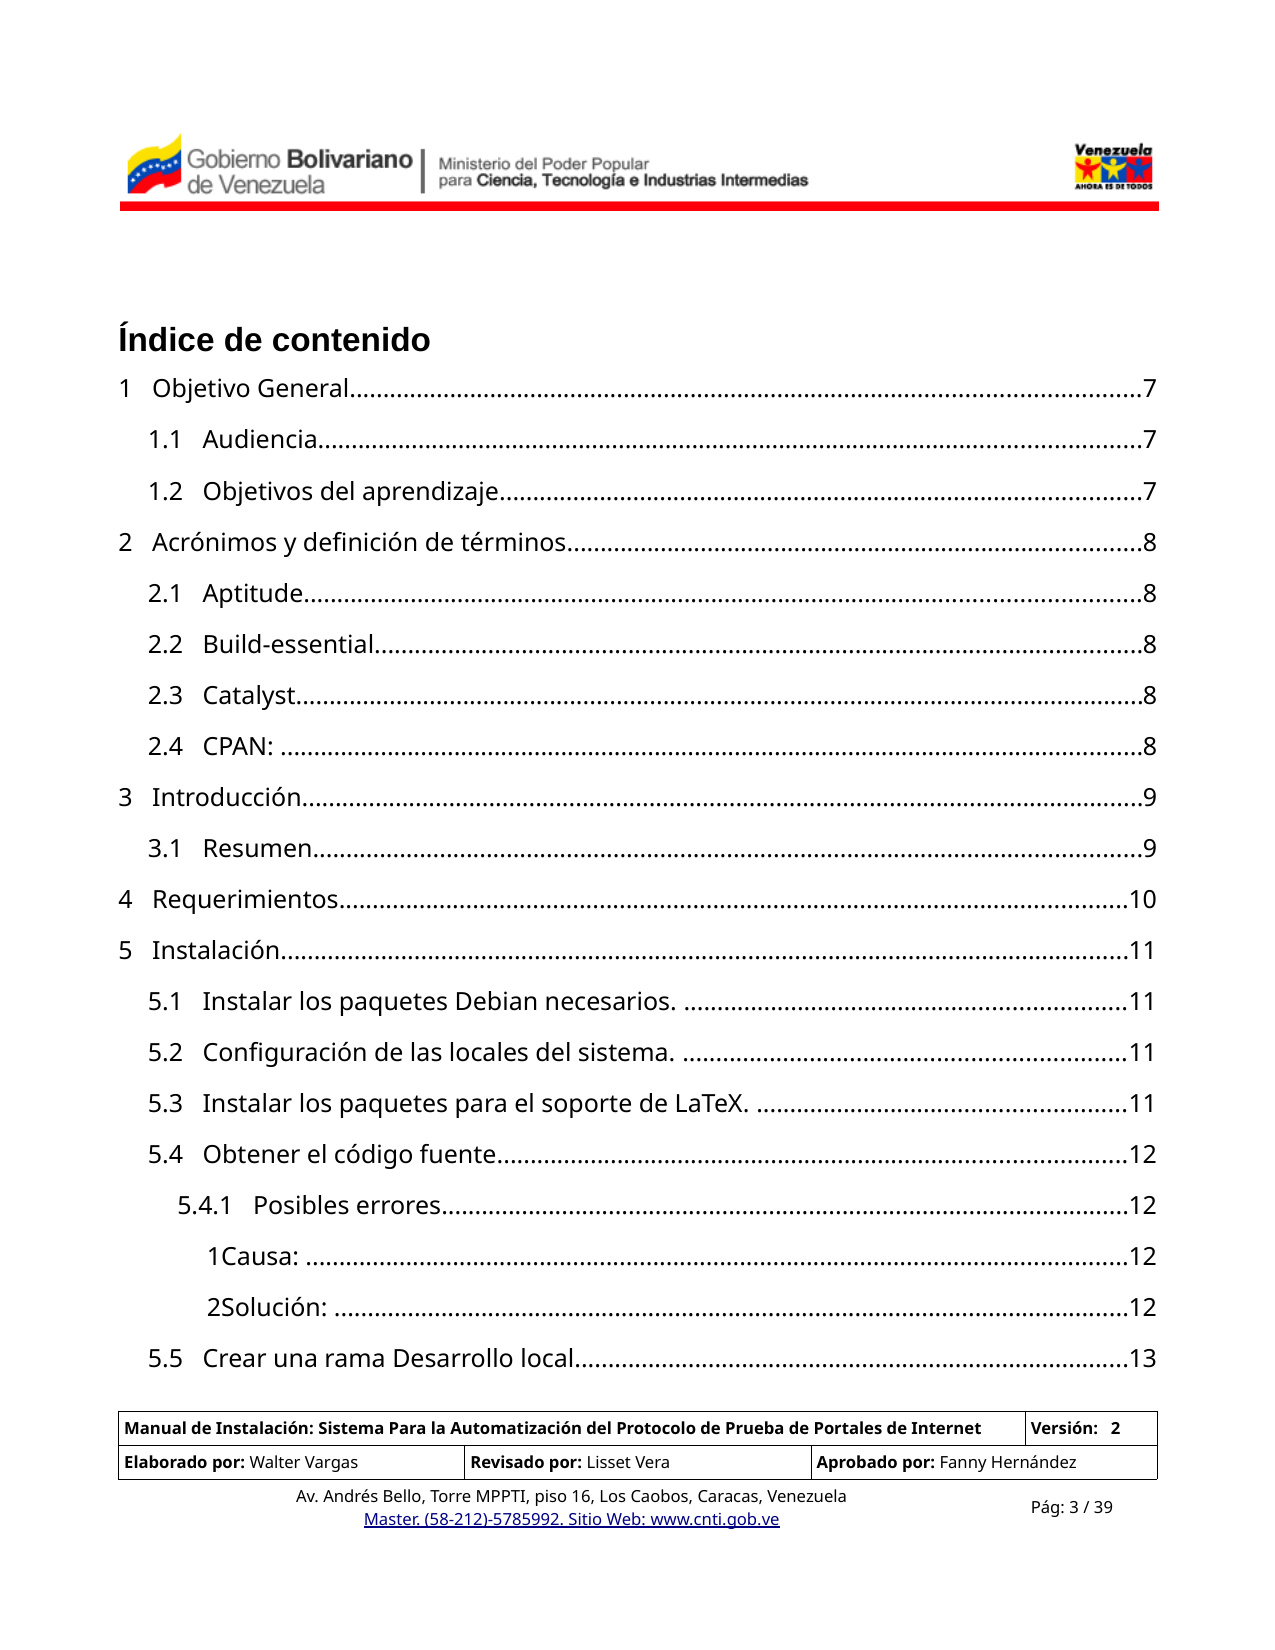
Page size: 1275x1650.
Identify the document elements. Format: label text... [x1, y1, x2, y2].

text 5.2 Configuración de las locales del sistema. 11 [148, 1035, 1157, 1069]
text 1.2 Objetivos del aprendizaje 7 [148, 473, 1157, 507]
text 3 Introducción 9 [118, 779, 1157, 813]
text 2Solución: 12 [207, 1290, 1157, 1324]
picture [120, 125, 1159, 211]
text 2 Acrónimos y definición de términos 8 [118, 524, 1157, 558]
text 5.1 Instalar los paquetes Debian necesarios. 11 [148, 984, 1157, 1018]
text 1Causa: 12 [207, 1239, 1157, 1273]
text 5 Instalación 11 [118, 933, 1157, 967]
text 5.5 Crear una rama Desarrollo local 13 [148, 1341, 1157, 1375]
text 1.1 Audiencia 7 [148, 422, 1157, 456]
text 3.1 Resumen 9 [148, 831, 1157, 864]
text 2.4 CPAN: 8 [148, 728, 1157, 762]
text 1 Objetivo General 7 [118, 371, 1157, 405]
text 5.4 Obtener el código fuente 12 [148, 1137, 1157, 1171]
text 5.4.1 Posibles errores 12 [177, 1188, 1157, 1222]
text 2.1 Aptitude 8 [148, 575, 1157, 609]
subtitle Índice de contenido [118, 320, 1157, 359]
text 4 Requerimientos 10 [118, 882, 1157, 916]
text 2.2 Build-essential 8 [148, 626, 1157, 660]
text 5.3 Instalar los paquetes para el soporte de LaTeX. 11 [148, 1086, 1157, 1120]
text 2.3 Catalyst 8 [148, 677, 1157, 711]
